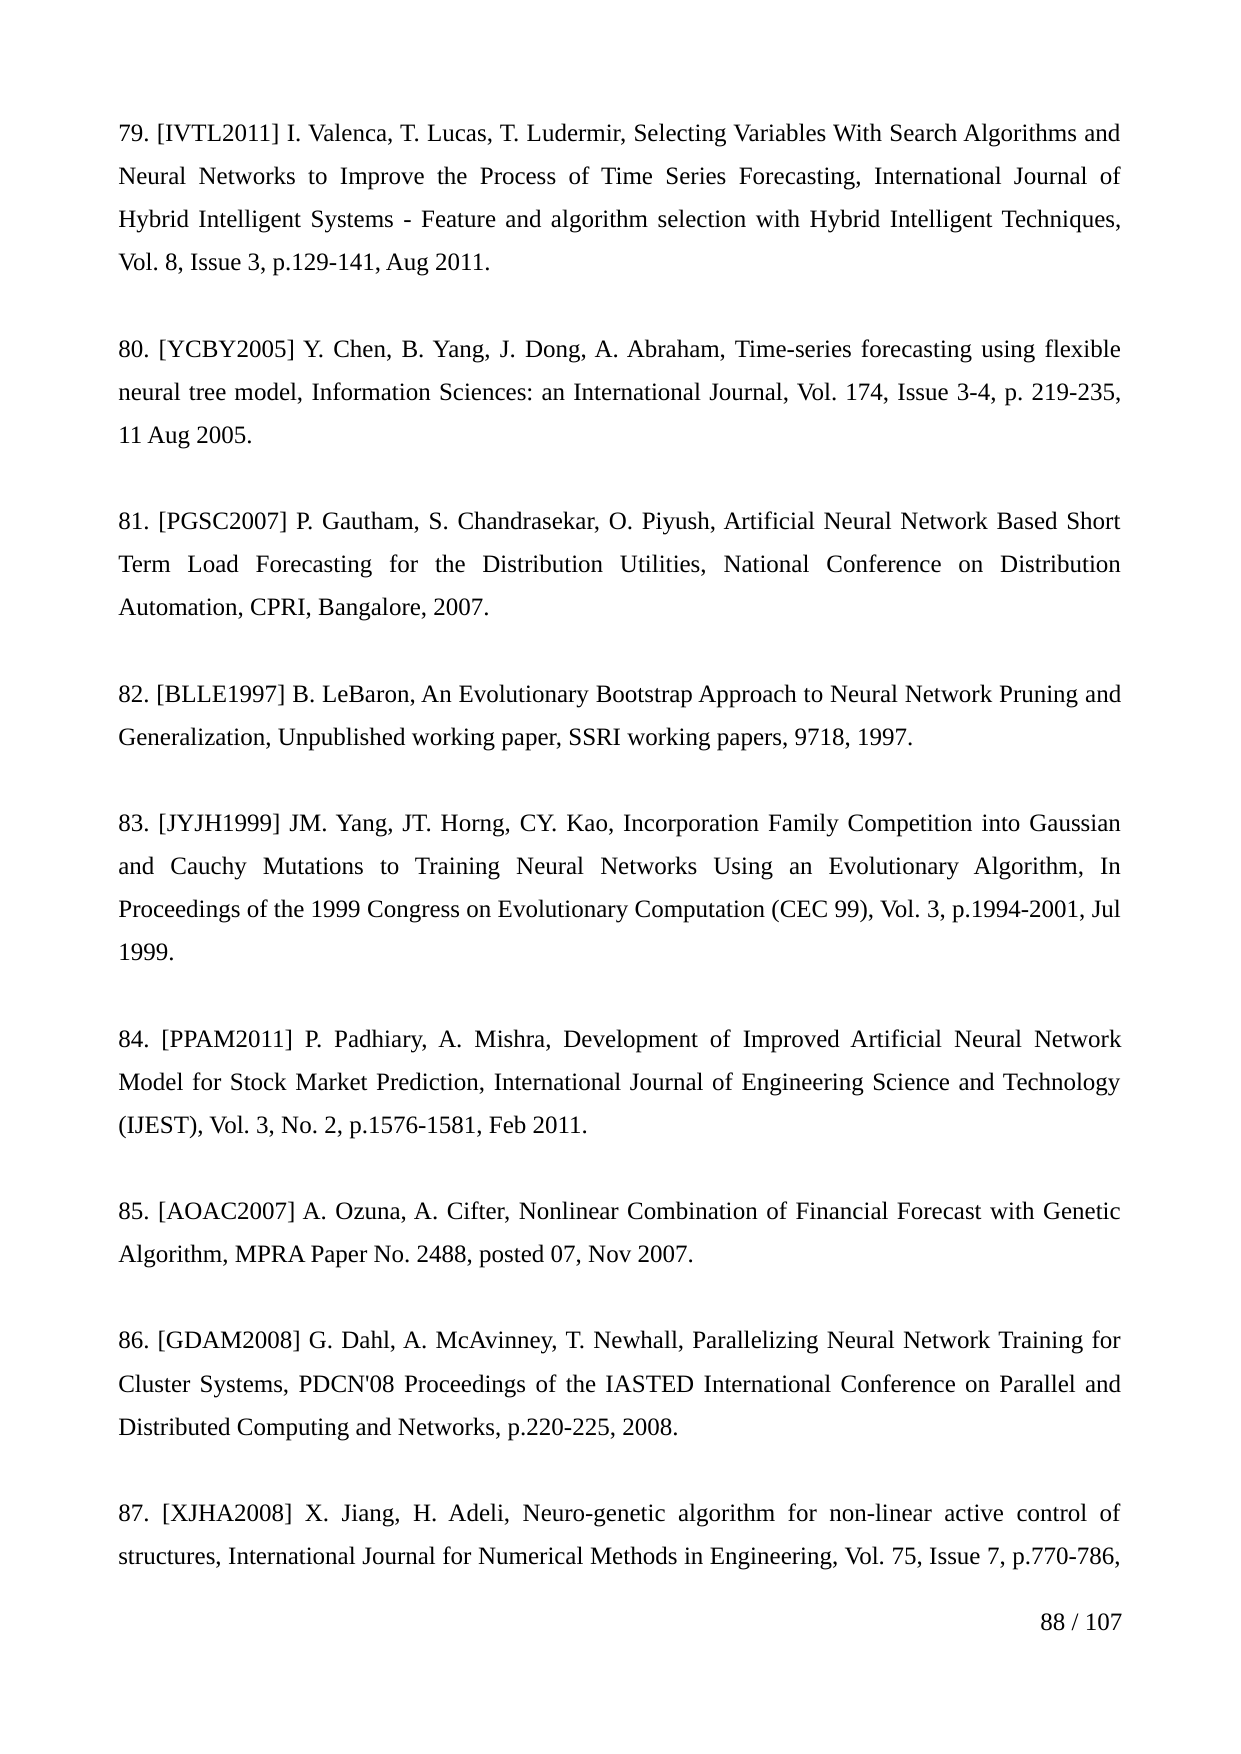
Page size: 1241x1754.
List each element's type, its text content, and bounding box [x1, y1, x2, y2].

text 83. [JYJH1999] JM. Yang, JT. Horng, CY. Kao, Incorporation Family Competition into Gaussian and Cauchy Mutations to Training Neural Networks Using an Evolutionary Algorithm, In Proceedings of the 1999 Congress on Evolutionary Computation (CEC 99), Vol. 3, p.1994-2001, Jul 1999. [118, 808, 1122, 966]
text 86. [GDAM2008] G. Dahl, A. McAvinney, T. Newhall, Parallelizing Neural Network Training for Cluster Systems, PDCN'08 Proceedings of the IASTED International Conference on Parallel and Distributed Computing and Networks, p.220-225, 2008. [118, 1326, 1122, 1441]
text 79. [IVTL2011] I. Valenca, T. Lucas, T. Ludermir, Selecting Variables With Search Algorithms and Neural Networks to Improve the Process of Time Series Forecasting, International Journal of Hybrid Intelligent Systems - Feature and algorithm selection with Hybrid Intelligent Techniques, Vol. 8, Issue 3, p.129-141, Aug 2011. [118, 118, 1122, 276]
text 85. [AOAC2007] A. Ozuna, A. Cifter, Nonlinear Combination of Financial Forecast with Genetic Algorithm, MPRA Paper No. 2488, posted 07, Nov 2007. [118, 1196, 1122, 1268]
text 87. [XJHA2008] X. Jiang, H. Adeli, Neuro-genetic algorithm for non-linear active control of structures, International Journal for Numerical Methods in Engineering, Vol. 75, Issue 7, p.770-786, [118, 1498, 1122, 1570]
text 81. [PGSC2007] P. Gautham, S. Chandrasekar, O. Piyush, Artificial Neural Network Based Short Term Load Forecasting for the Distribution Utilities, National Conference on Distribution Automation, CPRI, Bangalore, 2007. [118, 506, 1122, 621]
text 82. [BLLE1997] B. LeBaron, An Evolutionary Bootstrap Approach to Neural Network Pruning and Generalization, Unpublished working paper, SSRI working papers, 9718, 1997. [118, 679, 1122, 751]
text 84. [PPAM2011] P. Padhiary, A. Mishra, Development of Improved Artificial Neural Network Model for Stock Market Prediction, International Journal of Engineering Science and Technology (IJEST), Vol. 3, No. 2, p.1576-1581, Feb 2011. [118, 1024, 1122, 1139]
text 80. [YCBY2005] Y. Chen, B. Yang, J. Dong, A. Abraham, Time-series forecasting using flexible neural tree model, Information Sciences: an International Journal, Vol. 174, Issue 3-4, p. 219-235, 11 Aug 2005. [118, 334, 1122, 449]
